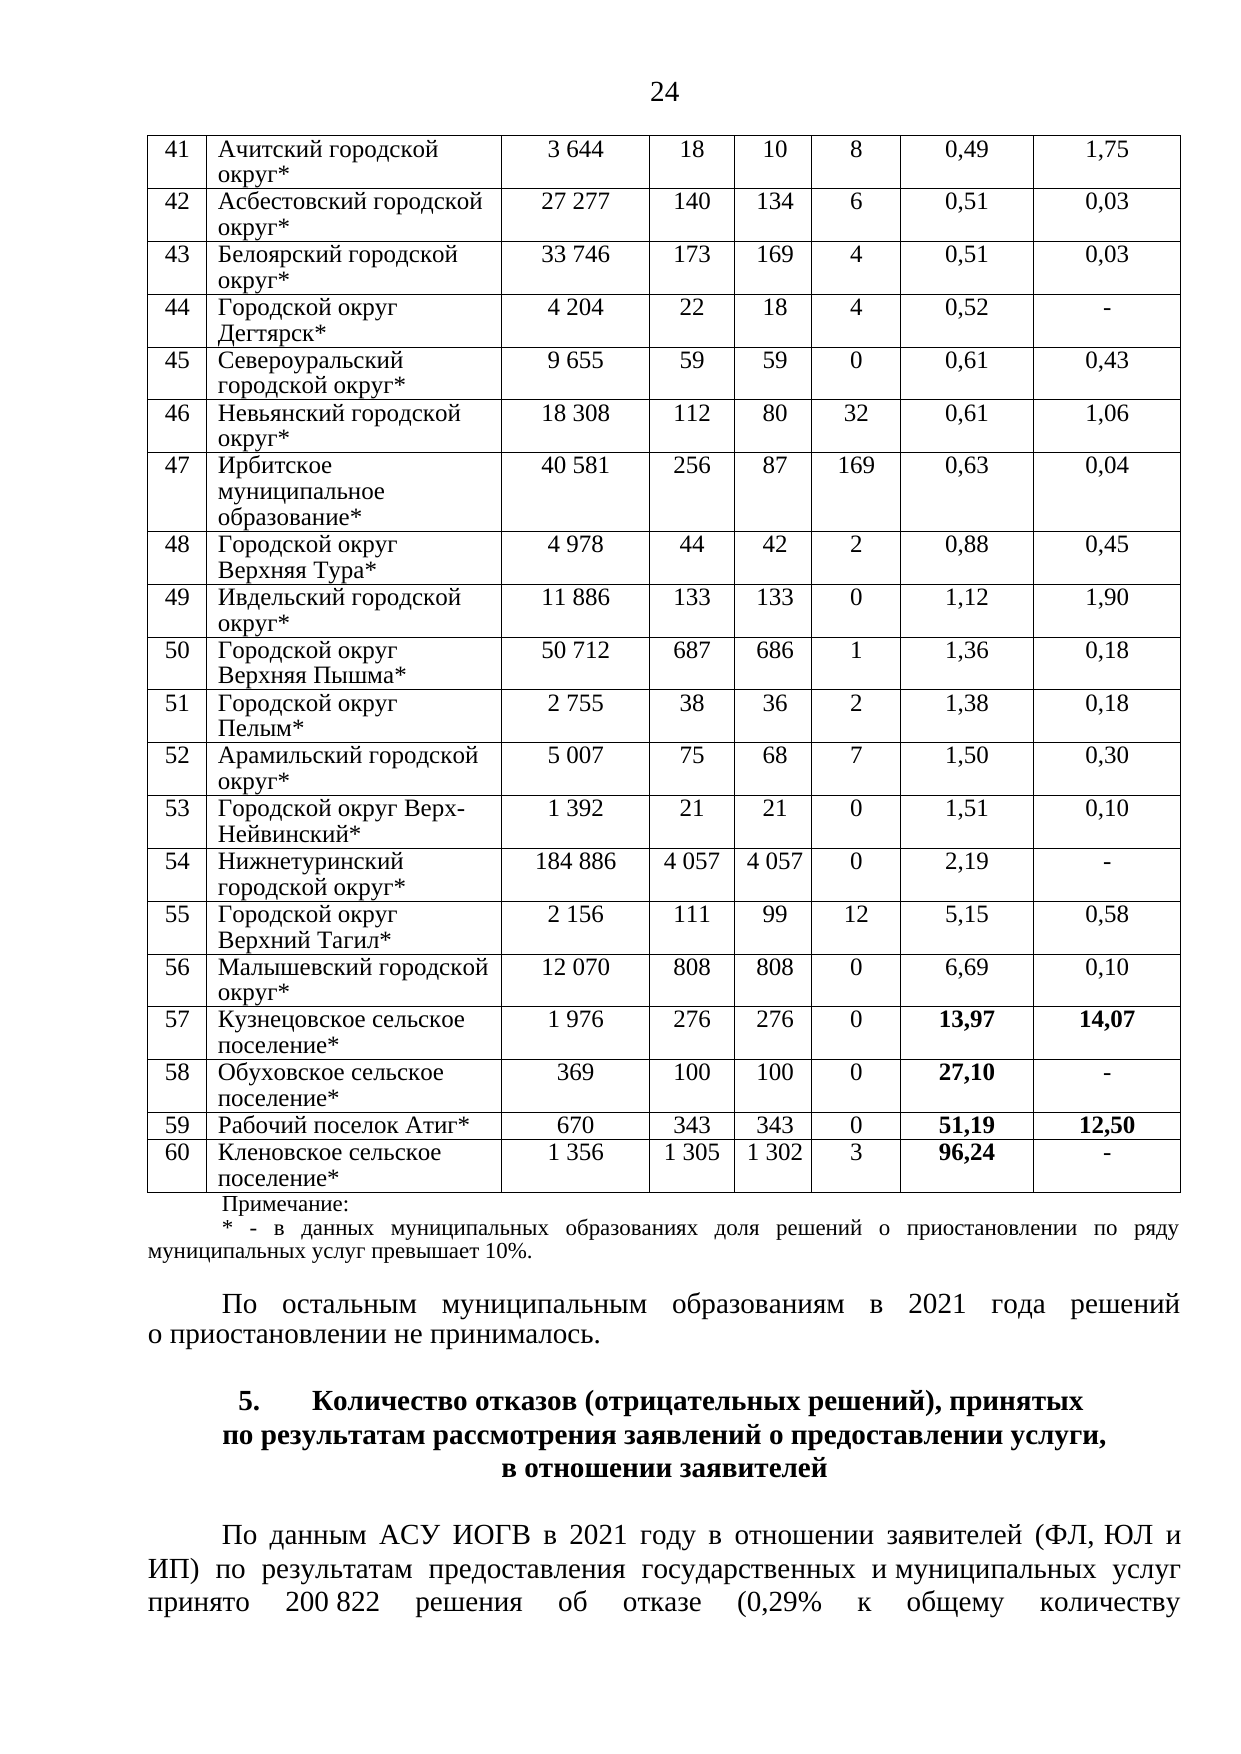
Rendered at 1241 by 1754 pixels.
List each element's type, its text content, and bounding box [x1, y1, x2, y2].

table_cell 51 [148, 690, 206, 742]
table_cell - [1034, 849, 1180, 901]
table_cell 369 [502, 1060, 649, 1112]
table_cell 0,51 [901, 189, 1033, 241]
table_cell 43 [148, 242, 206, 294]
table_cell Нижнетуринский городской округ* [207, 849, 501, 901]
table_cell 96,24 [901, 1140, 1033, 1192]
table_cell 1 302 [735, 1140, 811, 1192]
table_cell 2,19 [901, 849, 1033, 901]
table_cell 7 [812, 743, 900, 795]
table_cell 112 [650, 400, 734, 452]
table_cell 0,43 [1034, 348, 1180, 399]
table_cell Городской округ Верхний Тагил* [207, 902, 501, 953]
table_cell 45 [148, 348, 206, 399]
text По остальным муниципальным образованиям в 2021 года решений о приостановлении не принималось. [148, 1289, 1181, 1350]
text * - в данных муниципальных образованиях доля решений о приостановлении по ряду муниципальных услуг превышает 10%. [148, 1216, 1181, 1264]
table_cell Городской округ Верхняя Тура* [207, 532, 501, 584]
table_cell 343 [650, 1113, 734, 1139]
table_cell 33 746 [502, 242, 649, 294]
table_cell 48 [148, 532, 206, 584]
table_cell 0,18 [1034, 690, 1180, 742]
table_cell 0,52 [901, 295, 1033, 347]
table_cell 38 [650, 690, 734, 742]
table_cell 80 [735, 400, 811, 452]
table_cell 42 [735, 532, 811, 584]
table_cell Обуховское сельское поселение* [207, 1060, 501, 1112]
table_cell 59 [148, 1113, 206, 1139]
table_cell 1 976 [502, 1007, 649, 1059]
table_cell 1 356 [502, 1140, 649, 1192]
table_cell 0 [812, 849, 900, 901]
table_cell 0,51 [901, 242, 1033, 294]
table_cell - [1034, 1060, 1180, 1112]
table_cell 111 [650, 902, 734, 953]
table_cell 12 [812, 902, 900, 953]
table_cell 0 [812, 585, 900, 637]
table_cell 59 [735, 348, 811, 399]
table_cell Кленовское сельское поселение* [207, 1140, 501, 1192]
table_cell 60 [148, 1140, 206, 1192]
table_cell 2 755 [502, 690, 649, 742]
table_cell Ирбитское муниципальное образование* [207, 453, 501, 531]
table_cell Ачитский городской округ* [207, 136, 501, 188]
table_cell 0,30 [1034, 743, 1180, 795]
table_cell 1,50 [901, 743, 1033, 795]
table_cell 13,97 [901, 1007, 1033, 1059]
table_cell 46 [148, 400, 206, 452]
table_cell 133 [650, 585, 734, 637]
table_cell 0,58 [1034, 902, 1180, 953]
table_cell 3 644 [502, 136, 649, 188]
table_cell 0 [812, 796, 900, 848]
table_cell 53 [148, 796, 206, 848]
table_cell 276 [650, 1007, 734, 1059]
table_cell 27 277 [502, 189, 649, 241]
table_cell 50 712 [502, 638, 649, 689]
table_cell 1,06 [1034, 400, 1180, 452]
table_cell 0,63 [901, 453, 1033, 531]
table_cell 0 [812, 1060, 900, 1112]
table_cell 4 057 [650, 849, 734, 901]
table_cell 44 [650, 532, 734, 584]
table_cell 1,12 [901, 585, 1033, 637]
table_cell 343 [735, 1113, 811, 1139]
table_cell 0 [812, 348, 900, 399]
table_cell 8 [812, 136, 900, 188]
table_cell 59 [650, 348, 734, 399]
table_cell 44 [148, 295, 206, 347]
table_cell 0,61 [901, 348, 1033, 399]
table_cell 184 886 [502, 849, 649, 901]
table_cell 5,15 [901, 902, 1033, 953]
table_cell 1 305 [650, 1140, 734, 1192]
table_cell 0,10 [1034, 796, 1180, 848]
table_cell 10 [735, 136, 811, 188]
table_cell 99 [735, 902, 811, 953]
table_cell 1,90 [1034, 585, 1180, 637]
table_cell 276 [735, 1007, 811, 1059]
table_cell 14,07 [1034, 1007, 1180, 1059]
table_cell - [1034, 1140, 1180, 1192]
table_cell 0,18 [1034, 638, 1180, 689]
table_cell 173 [650, 242, 734, 294]
table_cell Ивдельский городской округ* [207, 585, 501, 637]
table_cell Белоярский городской округ* [207, 242, 501, 294]
table_cell 133 [735, 585, 811, 637]
table_cell Городской округ Дегтярск* [207, 295, 501, 347]
table_cell 57 [148, 1007, 206, 1059]
table_cell 75 [650, 743, 734, 795]
table_cell Рабочий поселок Атиг* [207, 1113, 501, 1139]
table_cell 2 [812, 690, 900, 742]
table_cell 56 [148, 955, 206, 1006]
table_cell 47 [148, 453, 206, 531]
table_cell 4 [812, 295, 900, 347]
table_cell 52 [148, 743, 206, 795]
table_cell 0,04 [1034, 453, 1180, 531]
table_cell 0,61 [901, 400, 1033, 452]
table_cell 6 [812, 189, 900, 241]
table_cell 686 [735, 638, 811, 689]
table_cell 0 [812, 955, 900, 1006]
table_cell 1 392 [502, 796, 649, 848]
table_cell 0,03 [1034, 242, 1180, 294]
table_cell 670 [502, 1113, 649, 1139]
table_cell 140 [650, 189, 734, 241]
table_cell 21 [650, 796, 734, 848]
table_cell 18 308 [502, 400, 649, 452]
table_cell - [1034, 295, 1180, 347]
table_cell 0,03 [1034, 189, 1180, 241]
table_cell 3 [812, 1140, 900, 1192]
text Примечание: [148, 1193, 1181, 1216]
table_cell 0,88 [901, 532, 1033, 584]
table_cell 18 [735, 295, 811, 347]
table_cell 51,19 [901, 1113, 1033, 1139]
table_cell 27,10 [901, 1060, 1033, 1112]
table_cell 0 [812, 1007, 900, 1059]
table_cell 1,51 [901, 796, 1033, 848]
table_cell Малышевский городской округ* [207, 955, 501, 1006]
text По данным АСУ ИОГВ в 2021 году в отношении заявителей (ФЛ, ЮЛ и ИП) по результатам предоставления государственных и муниципальных услуг принято 200 822 решения об отказе (0,29% к общему количеству [148, 1517, 1181, 1618]
table_cell 0 [812, 1113, 900, 1139]
table_cell 87 [735, 453, 811, 531]
table_cell 0,10 [1034, 955, 1180, 1006]
table_cell Кузнецовское сельское поселение* [207, 1007, 501, 1059]
table_cell 4 204 [502, 295, 649, 347]
table_cell 22 [650, 295, 734, 347]
table_cell 100 [650, 1060, 734, 1112]
table_cell 50 [148, 638, 206, 689]
table_cell 4 057 [735, 849, 811, 901]
table_cell 1,36 [901, 638, 1033, 689]
table_cell 58 [148, 1060, 206, 1112]
table_cell 169 [735, 242, 811, 294]
table_cell 1 [812, 638, 900, 689]
table_cell Городской округ Верхняя Пышма* [207, 638, 501, 689]
table_cell 18 [650, 136, 734, 188]
table_cell 4 [812, 242, 900, 294]
table_cell 41 [148, 136, 206, 188]
table_cell 1,38 [901, 690, 1033, 742]
table_cell 1,75 [1034, 136, 1180, 188]
table_cell 12,50 [1034, 1113, 1180, 1139]
table_cell 36 [735, 690, 811, 742]
table_cell Невьянский городской округ* [207, 400, 501, 452]
table_cell 100 [735, 1060, 811, 1112]
table_cell 9 655 [502, 348, 649, 399]
table_cell 55 [148, 902, 206, 953]
table_cell 11 886 [502, 585, 649, 637]
table_cell 40 581 [502, 453, 649, 531]
table_cell 0,45 [1034, 532, 1180, 584]
table_cell 5 007 [502, 743, 649, 795]
table_cell 2 156 [502, 902, 649, 953]
table_cell Асбестовский городской округ* [207, 189, 501, 241]
table_cell Арамильский городской округ* [207, 743, 501, 795]
table_cell Североуральский городской округ* [207, 348, 501, 399]
table_cell Городской округ Верх-Нейвинский* [207, 796, 501, 848]
table_cell 54 [148, 849, 206, 901]
table_cell 21 [735, 796, 811, 848]
table_cell 4 978 [502, 532, 649, 584]
table_cell 12 070 [502, 955, 649, 1006]
table_cell 808 [650, 955, 734, 1006]
table_cell 134 [735, 189, 811, 241]
table_cell 32 [812, 400, 900, 452]
table_cell Городской округ Пелым* [207, 690, 501, 742]
table_cell 0,49 [901, 136, 1033, 188]
list Количество отказов (отрицательных решений), принятых по результатам рассмотрения заявлений о предоставлении услуги, в отношении заявителей [148, 1383, 1181, 1484]
table_cell 6,69 [901, 955, 1033, 1006]
table_cell 42 [148, 189, 206, 241]
table_cell 256 [650, 453, 734, 531]
table_cell 2 [812, 532, 900, 584]
table_cell 687 [650, 638, 734, 689]
table_cell 169 [812, 453, 900, 531]
table_cell 808 [735, 955, 811, 1006]
table_cell 49 [148, 585, 206, 637]
table_cell 68 [735, 743, 811, 795]
